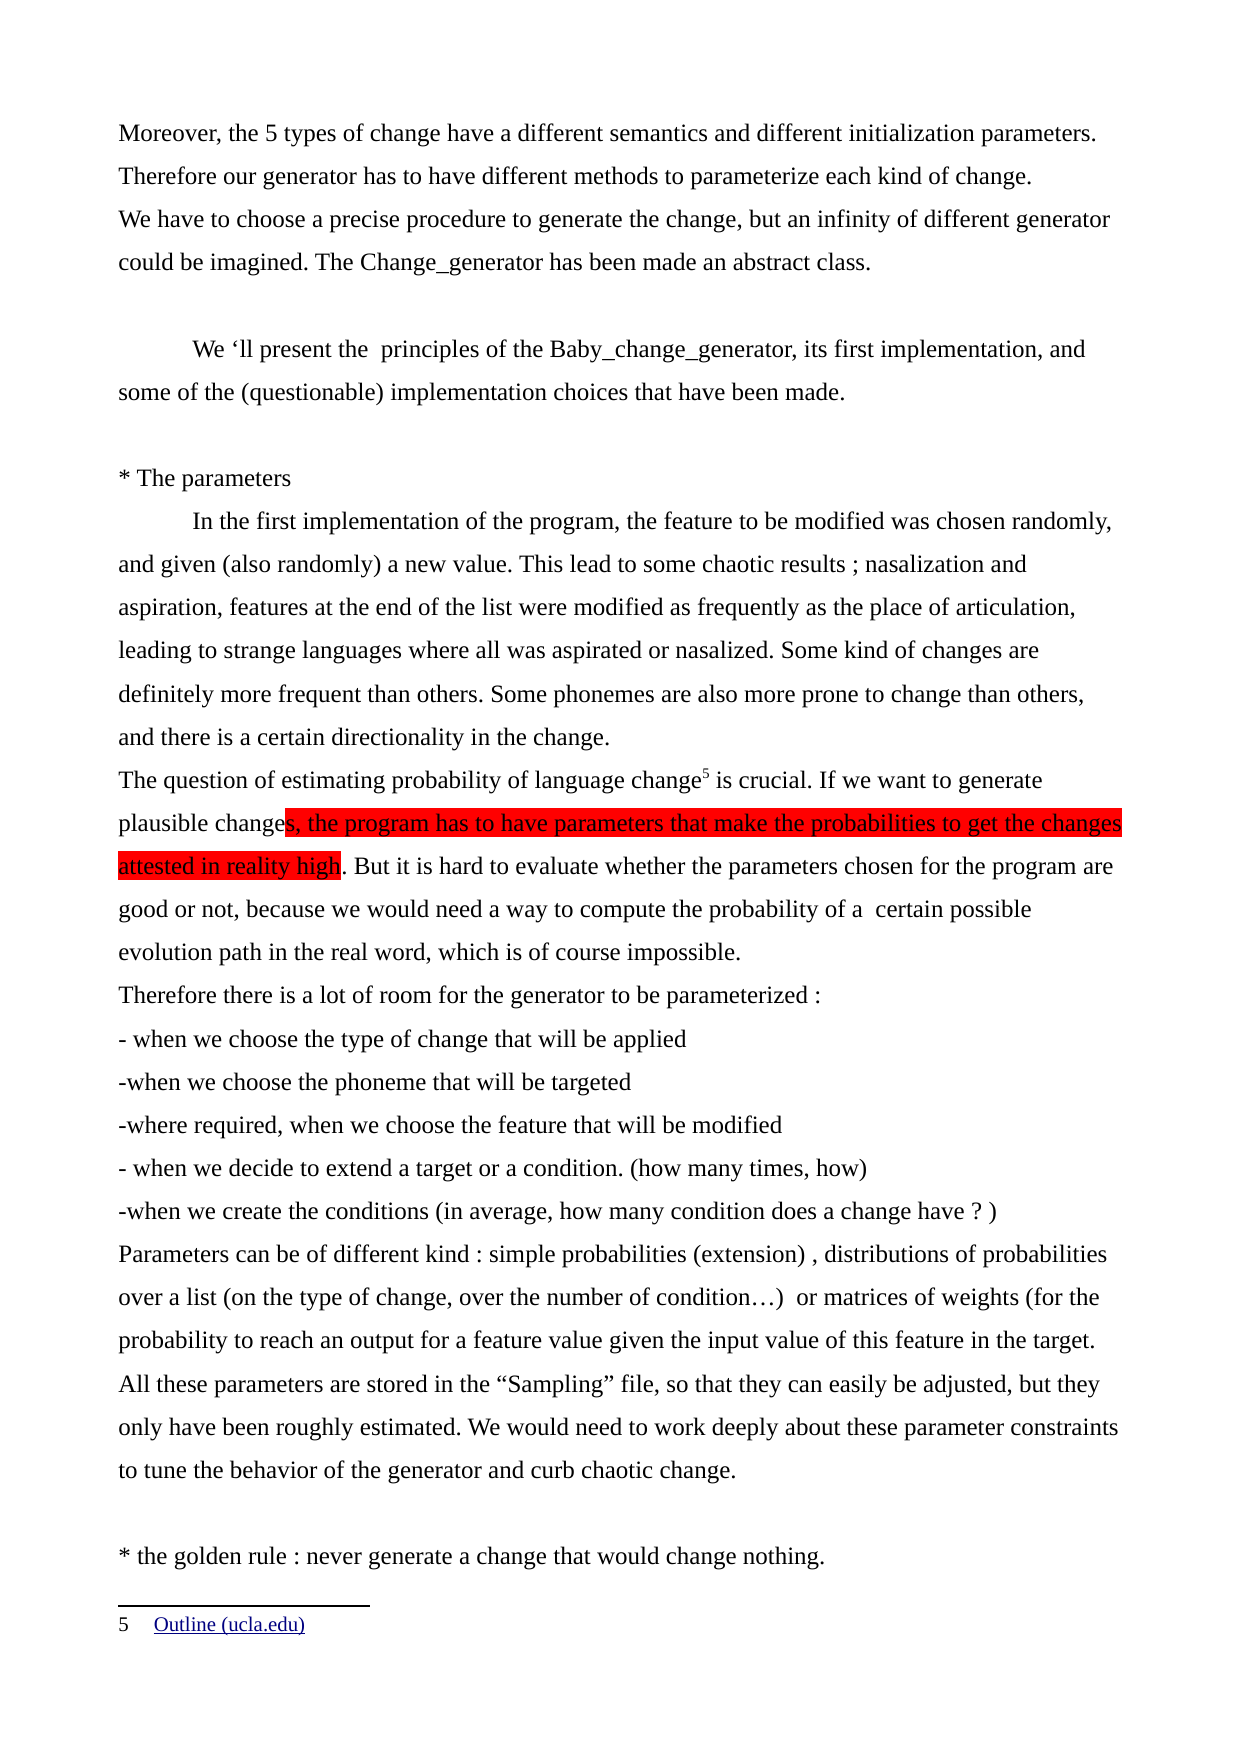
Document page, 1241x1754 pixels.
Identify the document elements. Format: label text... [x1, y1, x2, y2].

text - when we choose the type of change that will be applied [118, 1024, 1122, 1052]
text Parameters can be of different kind : simple probabilities (extension) , distributions of probabilities over a list (on the type of change, over the number of condition…) or matrices of weights (for the probability to reach an output for a feature value given the input value of this feature in the target. [118, 1239, 1122, 1354]
text -when we choose the phoneme that will be targeted [118, 1067, 1122, 1096]
text The question of estimating probability of language change is crucial. If we want to generate plausible changes, the program has to have parameters that make the probabilities to get the changes attested in reality high. But it is hard to evaluate whether the parameters chosen for the program are good or not, because we would need a way to compute the probability of a certain possible evolution path in the real word, which is of course impossible. [118, 765, 1122, 966]
text -where required, when we choose the feature that will be modified [118, 1110, 1122, 1139]
text - when we decide to extend a target or a condition. (how many times, how) [118, 1153, 1122, 1182]
text * the golden rule : never generate a change that would change nothing. [118, 1541, 1122, 1570]
text Therefore our generator has to have different methods to parameterize each kind of change. We have to choose a precise procedure to generate the change, but an infinity of different generator could be imagined. The Change_generator has been made an abstract class. [118, 161, 1122, 276]
text Outline (ucla.edu) [118, 1612, 1122, 1636]
text All these parameters are stored in the “Sampling” file, so that they can easily be adjusted, but they only have been roughly estimated. We would need to work deeply about these parameter constraints to tune the behavior of the generator and curb chaotic change. [118, 1369, 1122, 1484]
text Moreover, the 5 types of change have a different semantics and different initialization parameters. [118, 118, 1122, 147]
text Therefore there is a lot of room for the generator to be parameterized : [118, 981, 1122, 1009]
text * The parameters [118, 463, 1122, 492]
text We ‘ll present the principles of the Baby_change_generator, its first implementation, and some of the (questionable) implementation choices that have been made. [118, 334, 1122, 406]
text -when we create the conditions (in average, how many condition does a change have ? ) [118, 1196, 1122, 1225]
text In the first implementation of the program, the feature to be modified was chosen randomly, and given (also randomly) a new value. This lead to some chaotic results ; nasalization and aspiration, features at the end of the list were modified as frequently as the place of articulation, leading to strange languages where all was aspirated or nasalized. Some kind of changes are definitely more frequent than others. Some phonemes are also more prone to change than others, and there is a certain directionality in the change. [118, 506, 1122, 751]
